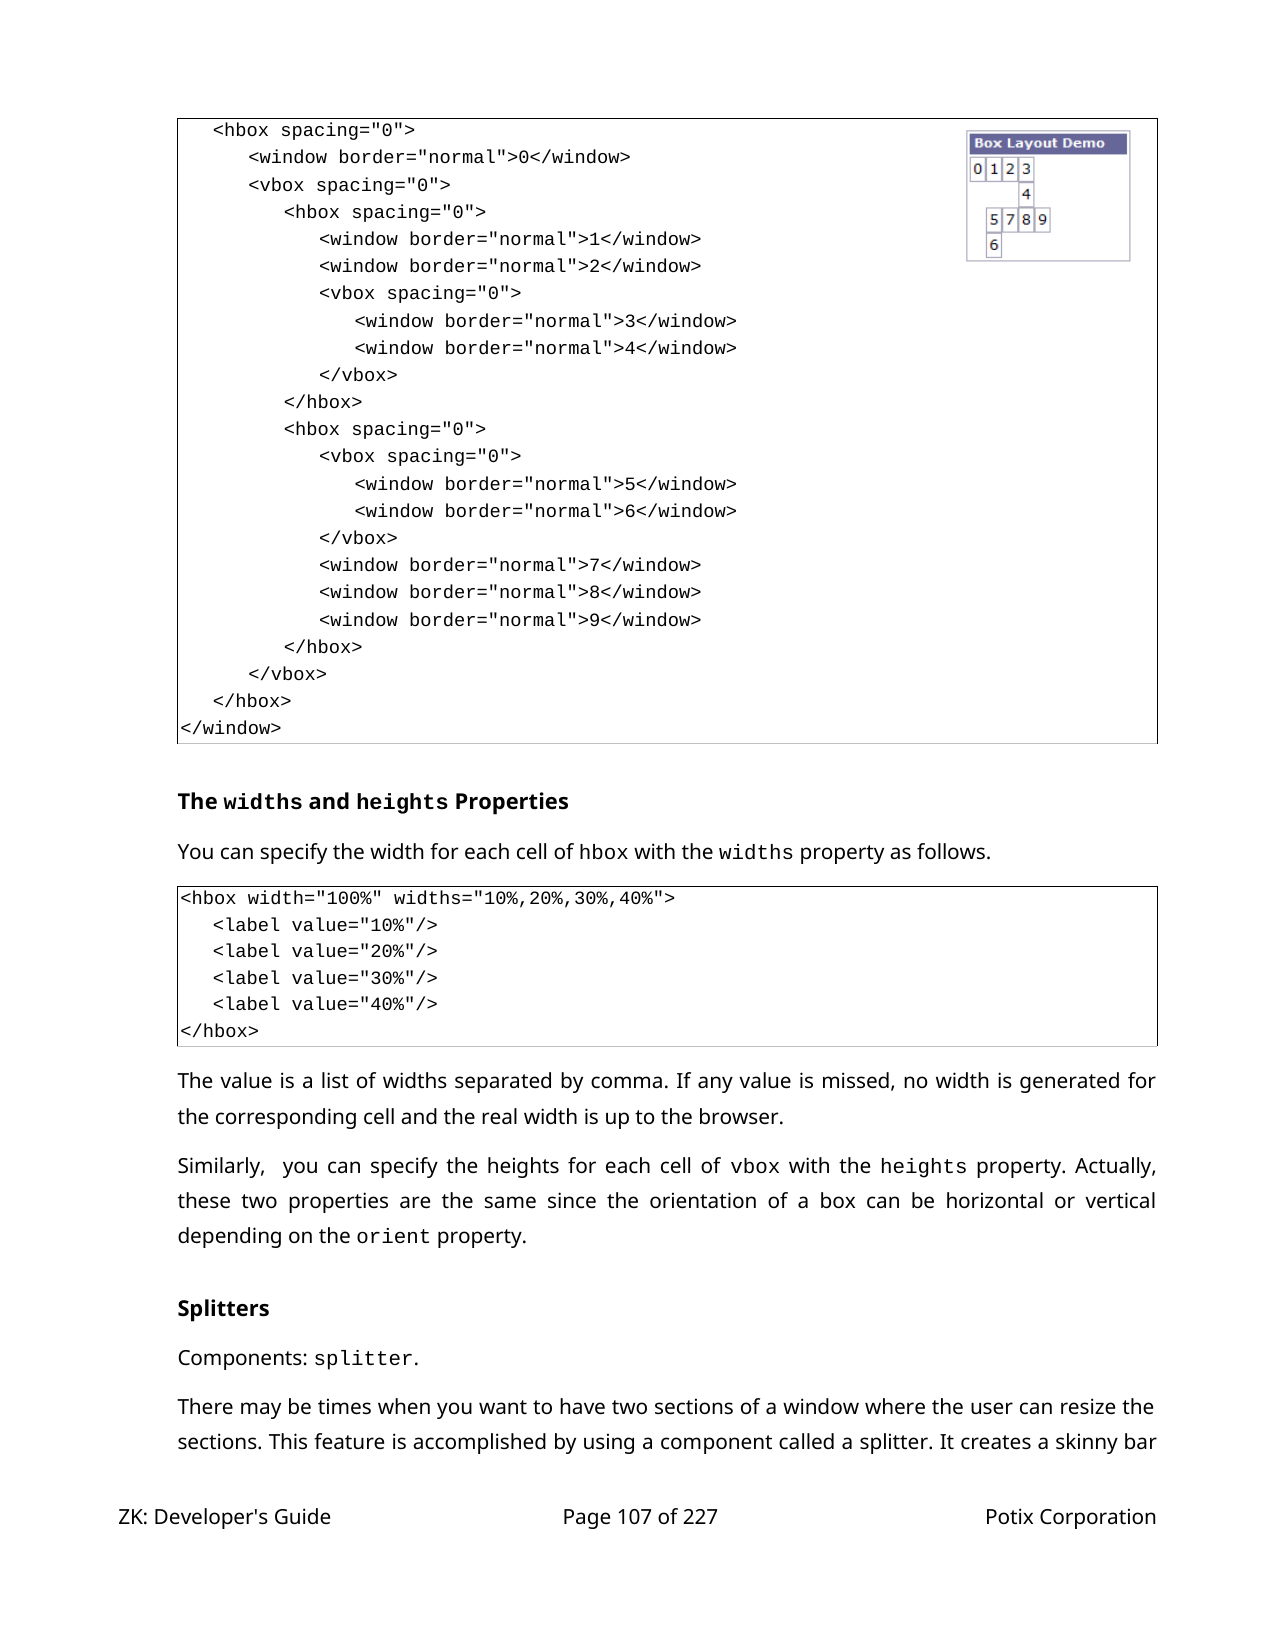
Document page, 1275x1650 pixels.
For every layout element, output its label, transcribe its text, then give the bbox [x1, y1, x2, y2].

text <window border="normal">4</window> [178, 336, 1157, 360]
text </vbox> [178, 662, 1157, 686]
text <window border="normal">5</window> [178, 472, 1157, 496]
text [1133, 200, 1157, 224]
text <vbox spacing="0"> [178, 172, 964, 197]
text Similarly, you can specify the heights for each cell of vbox with the heights property. Actually, these two properties are the same since the orientation of a box can be horizontal or vertical depending on the orient property. [177, 1151, 1157, 1250]
text <hbox spacing="0"> [178, 417, 1157, 441]
text The value is a list of widths separated by comma. If any value is missed, no width is generated for the corresponding cell and the real width is up to the browser. [177, 1067, 1157, 1130]
subtitle Splitters [177, 1292, 1157, 1322]
text <window border="normal">8</window> [178, 580, 1157, 604]
text <window border="normal">9</window> [178, 607, 1157, 632]
text </vbox> [178, 526, 1157, 550]
text <window border="normal">1</window> [178, 227, 964, 251]
text </hbox> [178, 635, 1157, 659]
text <window border="normal">7</window> [178, 553, 1157, 577]
text </vbox> [178, 363, 1157, 387]
text <window border="normal">0</window> [178, 145, 964, 169]
text There may be times when you want to have two sections of a window where the user can resize the sections. This feature is accomplished by using a component called a splitter. It creates a skinny bar [177, 1392, 1157, 1456]
text [1133, 172, 1157, 197]
text <window border="normal">2</window> [178, 254, 1157, 278]
text <vbox spacing="0"> [178, 444, 1157, 469]
text You can specify the width for each cell of hbox with the widths property as follows. [177, 837, 1157, 865]
text </window> [178, 716, 1157, 743]
text <vbox spacing="0"> [178, 281, 1157, 306]
text <window border="normal">6</window> [178, 499, 1157, 523]
picture [964, 128, 1133, 265]
text <hbox spacing="0"> [178, 119, 1157, 142]
text </hbox> [178, 390, 1157, 414]
subtitle The widths and heights Properties [177, 786, 1157, 816]
text <hbox width="100%" widths="10%,20%,30%,40%"> <label value="10%"/> <label value="20%"/> <label value="30%"/> <label value="40%"/> </hbox> [178, 887, 1157, 1046]
text <window border="normal">3</window> [178, 308, 1157, 333]
text Components: splitter. [177, 1343, 1157, 1372]
text </hbox> [178, 689, 1157, 713]
text <hbox spacing="0"> [178, 200, 964, 224]
